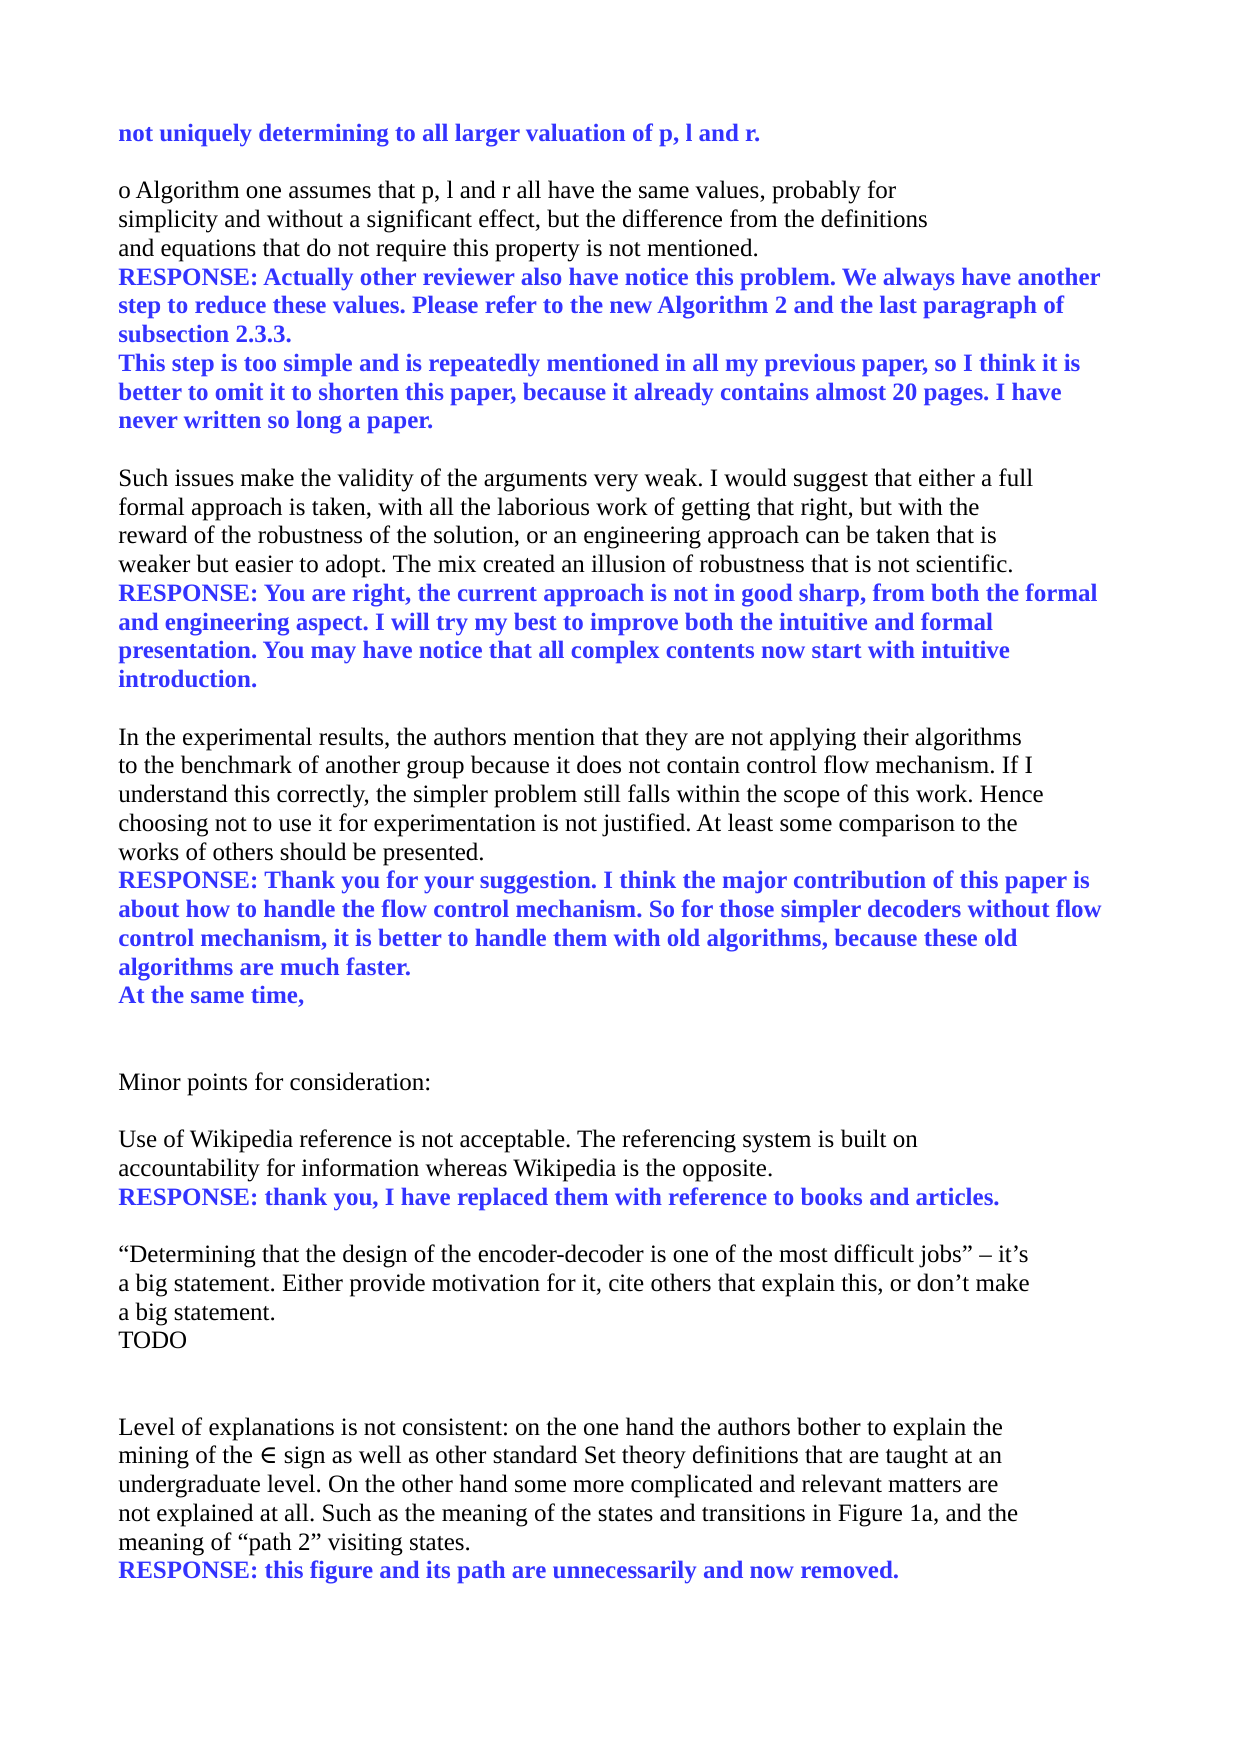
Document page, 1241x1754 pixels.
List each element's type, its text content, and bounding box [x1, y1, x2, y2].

text RESPONSE: thank you, I have replaced them with reference to books and articles. [118, 1182, 1122, 1211]
text o Algorithm one assumes that p, l and r all have the same values, probably for [118, 176, 1122, 204]
text “Determining that the design of the encoder-decoder is one of the most difficult jobs” – it’s [118, 1239, 1122, 1268]
text a big statement. Either provide motivation for it, cite others that explain this, or don’t make [118, 1268, 1122, 1297]
text not uniquely determining to all larger valuation of p, l and r. [118, 118, 1122, 147]
text to the benchmark of another group because it does not contain control flow mechanism. If I [118, 751, 1122, 779]
text RESPONSE: Actually other reviewer also have notice this problem. We always have another step to reduce these values. Please refer to the new Algorithm 2 and the last paragraph of subsection 2.3.3. [118, 262, 1122, 348]
text works of others should be presented. [118, 837, 1122, 866]
text formal approach is taken, with all the laborious work of getting that right, but with the [118, 492, 1122, 521]
text understand this correctly, the simpler problem still falls within the scope of this work. Hence [118, 779, 1122, 808]
text and equations that do not require this property is not mentioned. [118, 233, 1122, 262]
text meaning of “path 2” visiting states. [118, 1527, 1122, 1556]
text not explained at all. Such as the meaning of the states and transitions in Figure 1a, and the [118, 1498, 1122, 1527]
text simplicity and without a significant effect, but the difference from the definitions [118, 204, 1122, 233]
text weaker but easier to adopt. The mix created an illusion of robustness that is not scientific. [118, 549, 1122, 578]
text TODO [118, 1326, 1122, 1354]
text RESPONSE: You are right, the current approach is not in good sharp, from both the formal and engineering aspect. I will try my best to improve both the intuitive and formal presentation. You may have notice that all complex contents now start with intuitive introduction. [118, 578, 1122, 693]
text Minor points for consideration: [118, 1067, 1122, 1096]
text RESPONSE: this figure and its path are unnecessarily and now removed. [118, 1556, 1122, 1584]
text This step is too simple and is repeatedly mentioned in all my previous paper, so I think it is better to omit it to shorten this paper, because it already contains almost 20 pages. I have never written so long a paper. [118, 348, 1122, 434]
text choosing not to use it for experimentation is not justified. At least some comparison to the [118, 808, 1122, 837]
text accountability for information whereas Wikipedia is the opposite. [118, 1153, 1122, 1182]
text At the same time, [118, 981, 1122, 1009]
text In the experimental results, the authors mention that they are not applying their algorithms [118, 722, 1122, 751]
text reward of the robustness of the solution, or an engineering approach can be taken that is [118, 521, 1122, 549]
text Use of Wikipedia reference is not acceptable. The referencing system is built on [118, 1124, 1122, 1153]
text Such issues make the validity of the arguments very weak. I would suggest that either a full [118, 463, 1122, 492]
text Level of explanations is not consistent: on the one hand the authors bother to explain the [118, 1412, 1122, 1441]
text mining of the ∈ sign as well as other standard Set theory definitions that are taught at an undergraduate level. On the other hand some more complicated and relevant matters are [118, 1441, 1122, 1498]
text RESPONSE: Thank you for your suggestion. I think the major contribution of this paper is about how to handle the flow control mechanism. So for those simpler decoders without flow control mechanism, it is better to handle them with old algorithms, because these old algorithms are much faster. [118, 866, 1122, 981]
text a big statement. [118, 1297, 1122, 1326]
